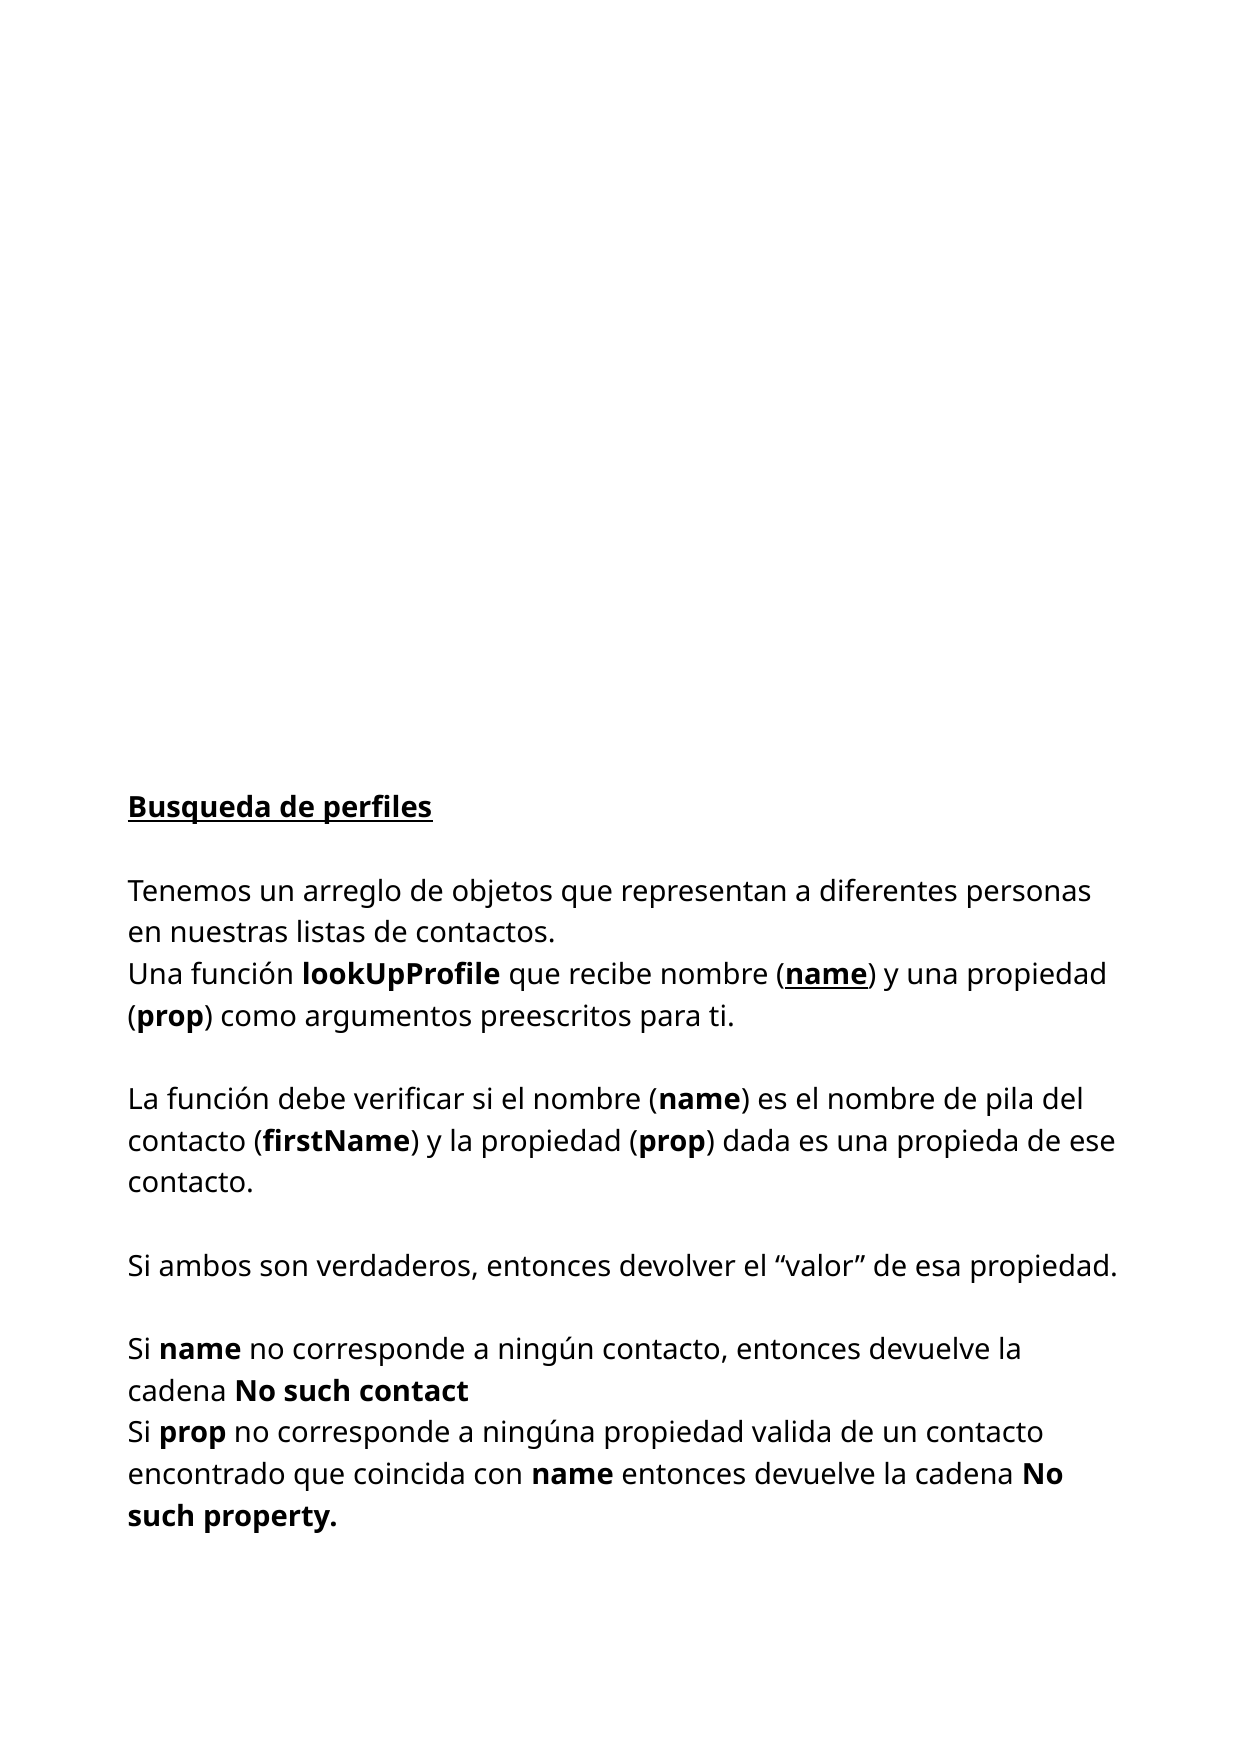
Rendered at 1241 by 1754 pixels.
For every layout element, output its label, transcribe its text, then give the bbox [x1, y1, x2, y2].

text Busqueda de perfiles [127, 785, 1122, 826]
text Si name no corresponde a ningún contacto, entonces devuelve la cadena No such contact [127, 1326, 1122, 1410]
text Si prop no corresponde a ningúna propiedad valida de un contacto encontrado que coincida con name entonces devuelve la cadena No such property. [127, 1410, 1122, 1535]
text Tenemos un arreglo de objetos que representan a diferentes personas en nuestras listas de contactos. [127, 868, 1122, 951]
text Si ambos son verdaderos, entonces devolver el “valor” de esa propiedad. [127, 1243, 1122, 1285]
text Una función lookUpProfile que recibe nombre (name) y una propiedad (prop) como argumentos preescritos para ti. [127, 951, 1122, 1035]
text La función debe verificar si el nombre (name) es el nombre de pila del contacto (firstName) y la propiedad (prop) dada es una propieda de ese contacto. [127, 1076, 1122, 1201]
